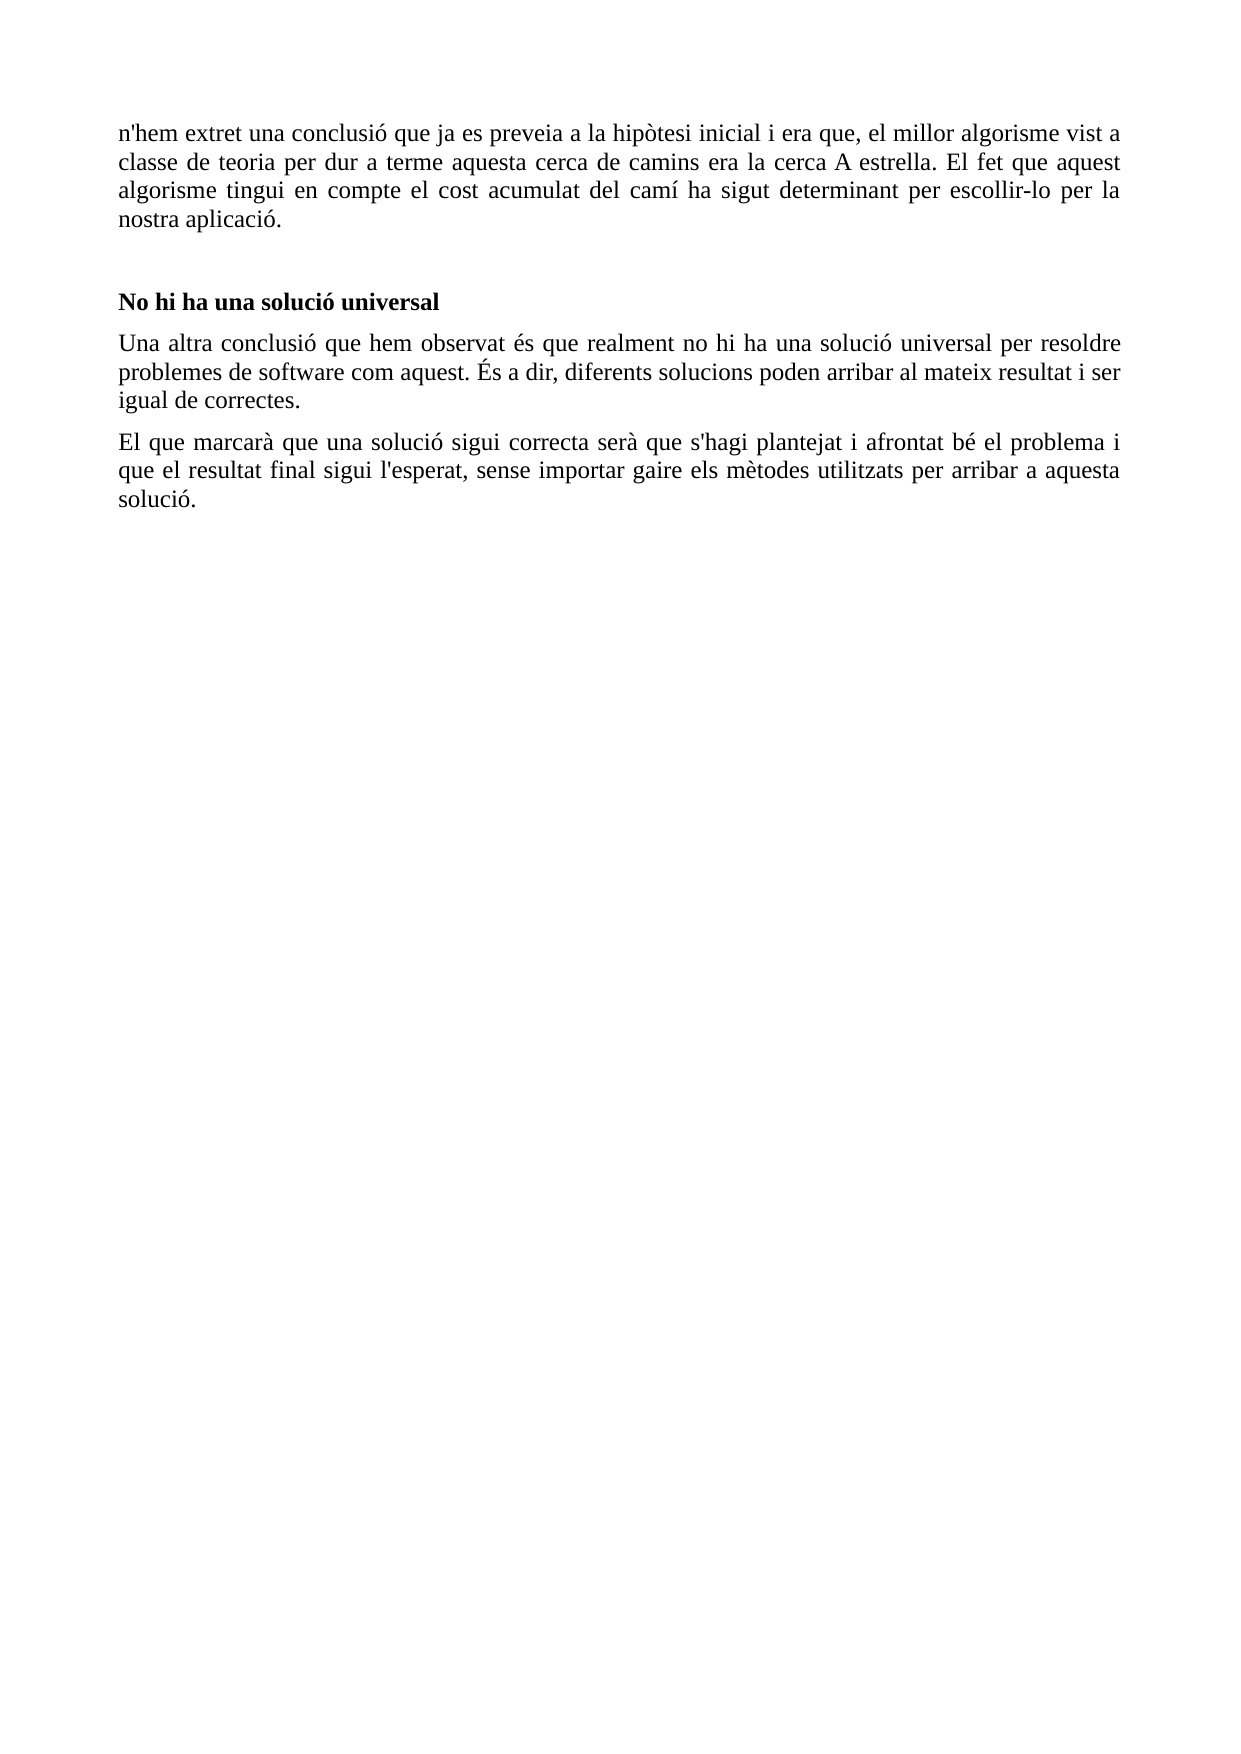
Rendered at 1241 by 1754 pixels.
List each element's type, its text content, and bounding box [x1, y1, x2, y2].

text No hi ha una solució universal [118, 287, 1122, 316]
text n'hem extret una conclusió que ja es preveia a la hipòtesi inicial i era que, el millor algorisme vist a classe de teoria per dur a terme aquesta cerca de camins era la cerca A estrella. El fet que aquest algorisme tingui en compte el cost acumulat del camí ha sigut determinant per escollir-lo per la nostra aplicació. [118, 118, 1122, 233]
text El que marcarà que una solució sigui correcta serà que s'hagi plantejat i afrontat bé el problema i que el resultat final sigui l'esperat, sense importar gaire els mètodes utilitzats per arribar a aquesta solució. [118, 427, 1122, 513]
text Una altra conclusió que hem observat és que realment no hi ha una solució universal per resoldre problemes de software com aquest. És a dir, diferents solucions poden arribar al mateix resultat i ser igual de correctes. [118, 328, 1122, 414]
